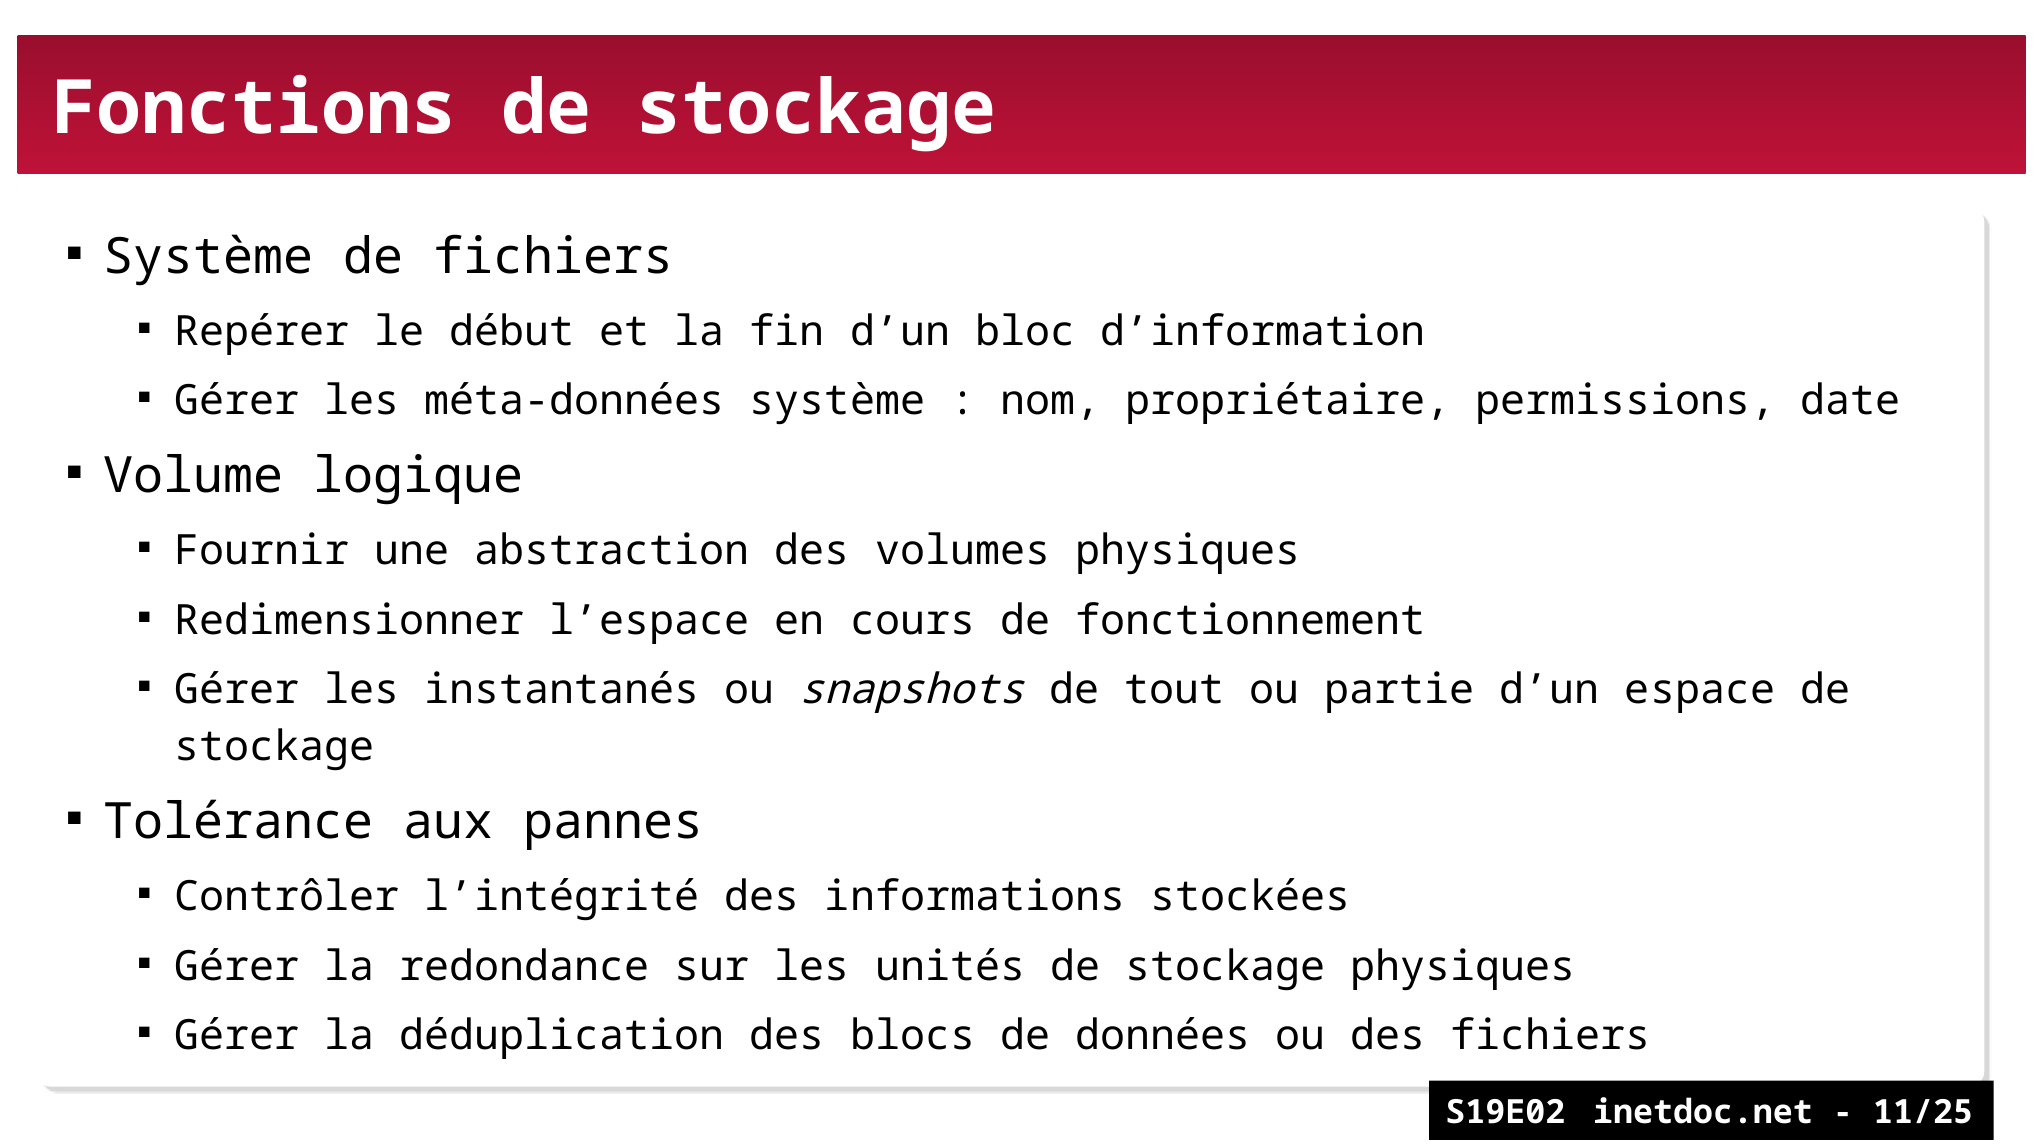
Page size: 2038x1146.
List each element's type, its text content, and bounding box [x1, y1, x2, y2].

text_box Fonctions de stockage [17, 35, 2026, 174]
text_box Système de fichiers Repérer le début et la fin d’un bloc d’information Gérer les méta-données système : nom, propriétaire, permissions, date Volume logique Fournir une abstraction des volumes physiques Redimensionner l’espace en cours de fonctionnement Gérer les instantanés ou snapshots de tout ou partie d’un espace de stockage Tolérance aux pannes Contrôler l’intégrité des informations stockées Gérer la redondance sur les unités de stockage physiques Gérer la déduplication des blocs de données ou des fichiers [35, 206, 1985, 1087]
text_box S19E02 inetdoc.net - <numéro>/25 [1429, 1080, 1994, 1140]
